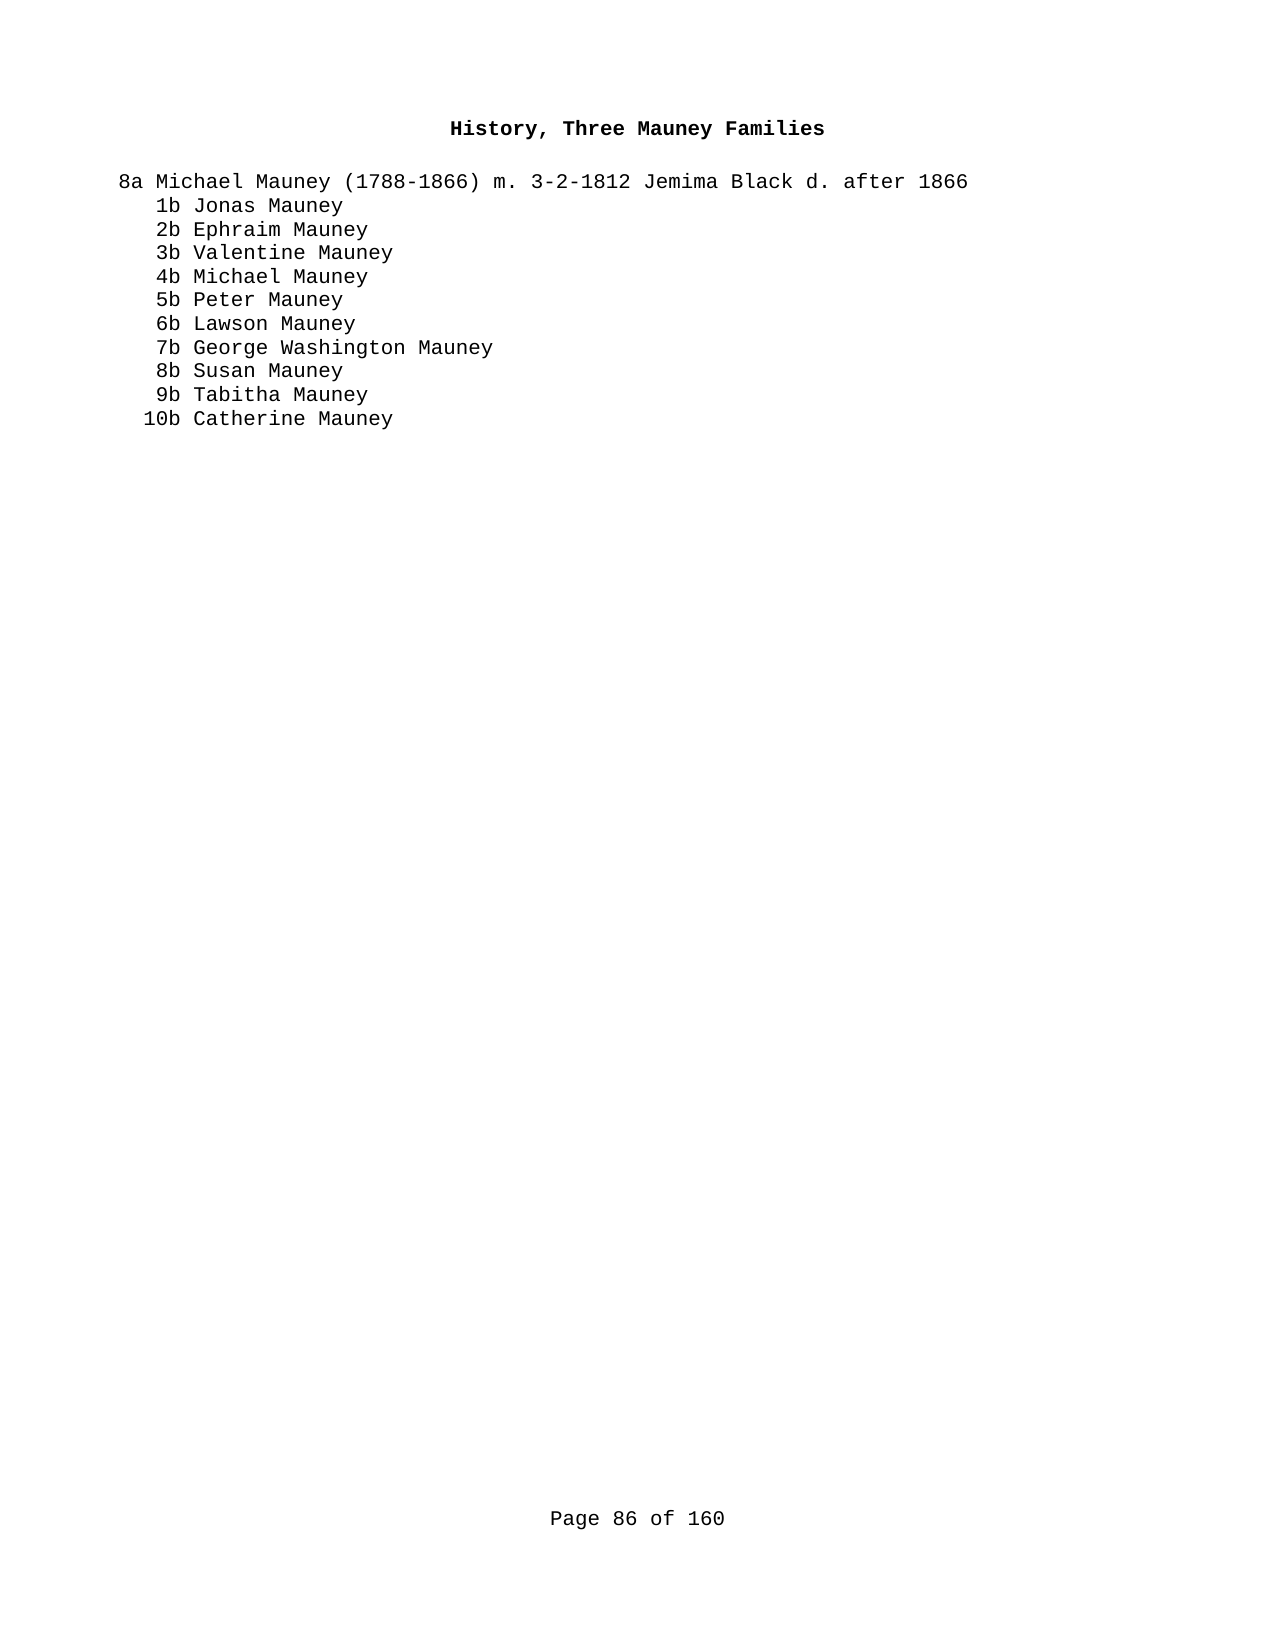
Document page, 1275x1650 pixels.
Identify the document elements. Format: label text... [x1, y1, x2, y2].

text 4b Michael Mauney [118, 266, 1157, 289]
text 6b Lawson Mauney [118, 313, 1157, 337]
text 1b Jonas Mauney [118, 195, 1157, 218]
text 5b Peter Mauney [118, 289, 1157, 313]
text 10b Catherine Mauney [118, 408, 1157, 431]
text 7b George Washington Mauney [118, 337, 1157, 360]
text 8b Susan Mauney [118, 360, 1157, 384]
text 8a Michael Mauney (1788-1866) m. 3-2-1812 Jemima Black d. after 1866 [118, 171, 1157, 195]
text 3b Valentine Mauney [118, 242, 1157, 266]
text 9b Tabitha Mauney [118, 384, 1157, 408]
text 2b Ephraim Mauney [118, 218, 1157, 242]
